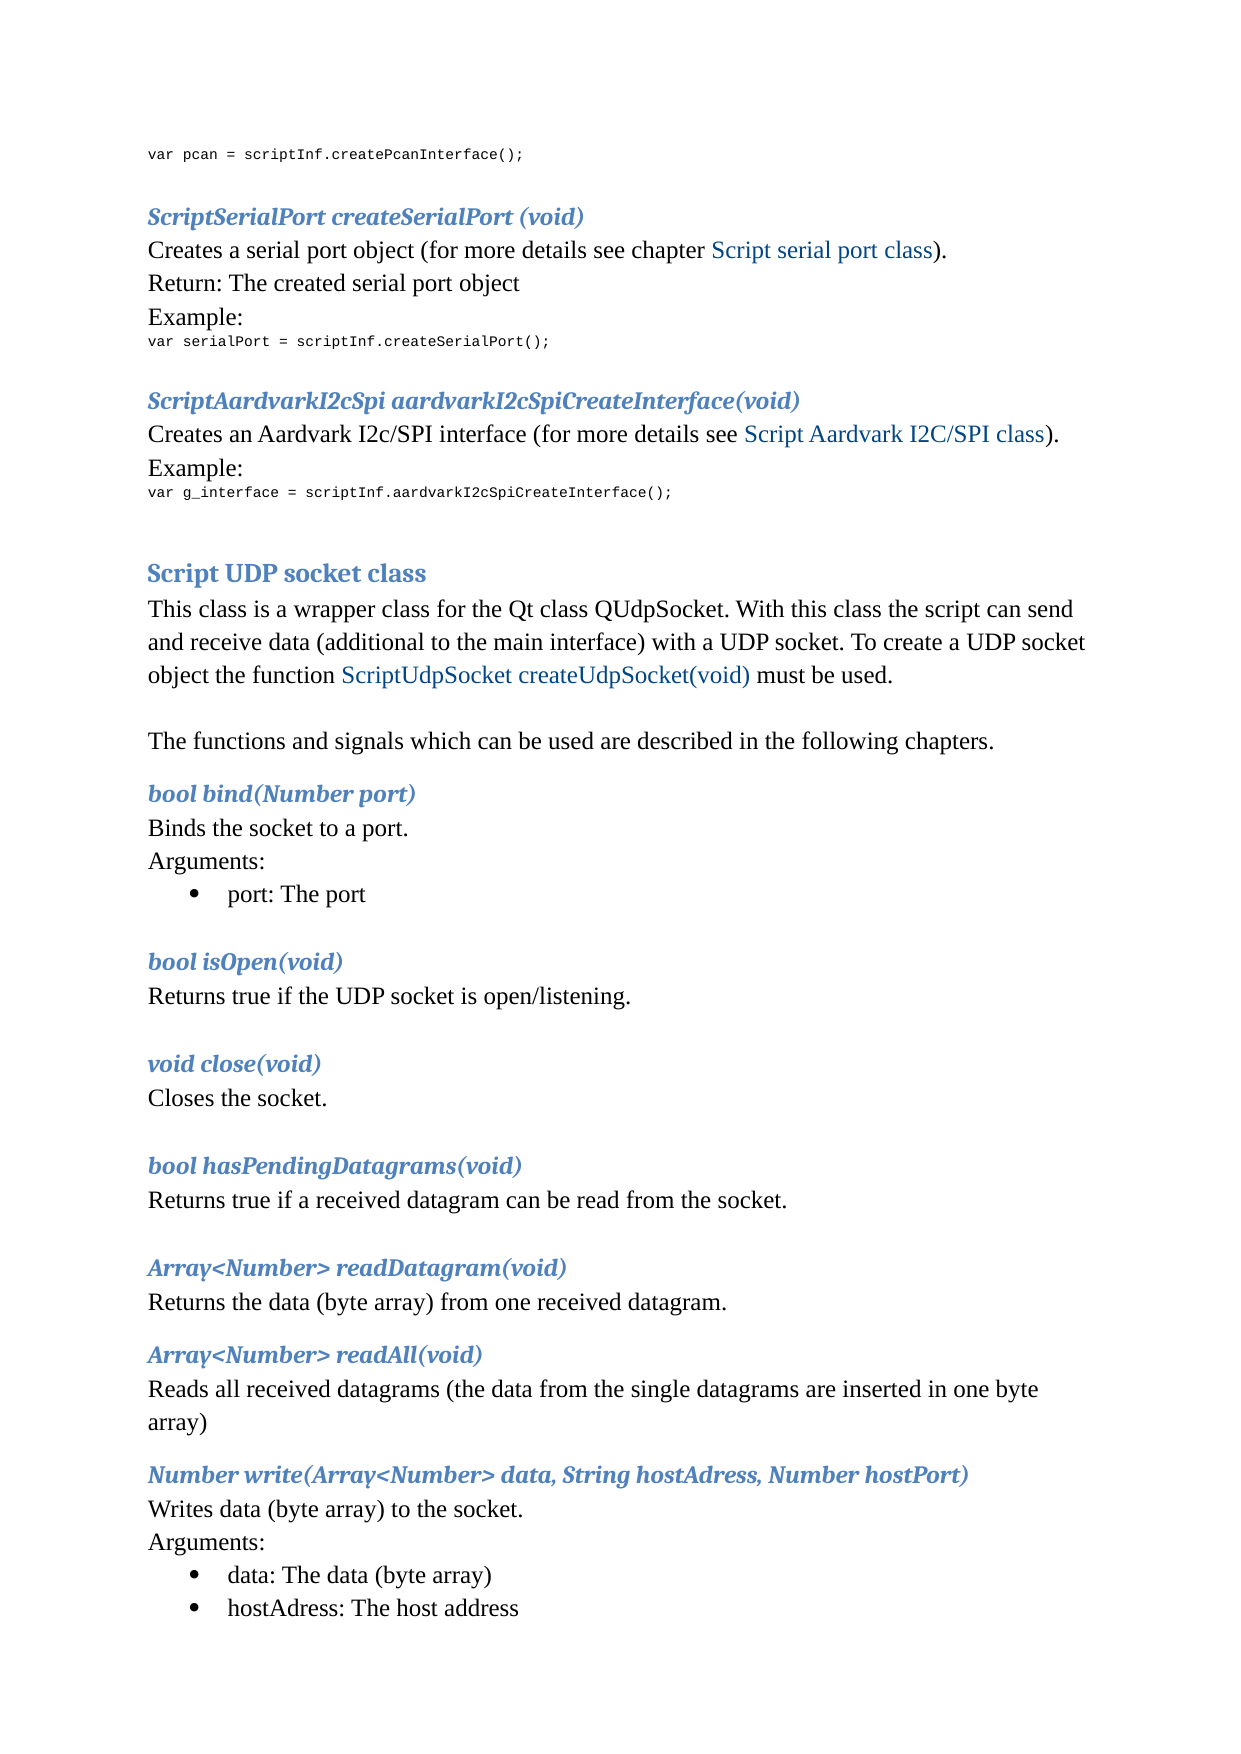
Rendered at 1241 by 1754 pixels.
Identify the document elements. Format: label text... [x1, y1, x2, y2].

text Arguments: [148, 846, 1093, 875]
subtitle void close(void) [148, 1050, 1093, 1079]
text Arguments: [148, 1527, 1093, 1556]
text var pcan = scriptInf.createPcanInterface(); [148, 148, 1093, 164]
text Writes data (byte array) to the socket. [148, 1494, 1093, 1523]
text Returns true if a received datagram can be read from the socket. [148, 1185, 1093, 1214]
subtitle Array<Number> readDatagram(void) [148, 1254, 1093, 1283]
text var serialPort = scriptInf.createSerialPort(); [148, 334, 1093, 351]
list data: The data (byte array) [190, 1560, 1093, 1589]
subtitle Script UDP socket class [148, 558, 1093, 589]
subtitle ScriptAardvarkI2cSpi aardvarkI2cSpiCreateInterface(void) [148, 387, 1093, 415]
list port: The port [190, 879, 1093, 908]
subtitle ScriptSerialPort createSerialPort (void) [148, 202, 1093, 231]
subtitle bool isOpen(void) [148, 948, 1093, 977]
subtitle bool bind(Number port) [148, 780, 1093, 809]
list hostAdress: The host address [190, 1593, 1093, 1622]
text The functions and signals which can be used are described in the following chapters. [148, 726, 1093, 755]
text Creates a serial port object (for more details see chapter Script serial port class). [148, 236, 1093, 264]
subtitle bool hasPendingDatagrams(void) [148, 1152, 1093, 1181]
text Binds the socket to a port. [148, 813, 1093, 842]
text Returns the data (byte array) from one received datagram. [148, 1287, 1093, 1316]
text Example: [148, 302, 1093, 330]
subtitle Array<Number> readAll(void) [148, 1341, 1093, 1370]
text Creates an Aardvark I2c/SPI interface (for more details see Script Aardvark I2C/SPI class). [148, 419, 1093, 448]
text Example: [148, 453, 1093, 481]
text Closes the socket. [148, 1083, 1093, 1112]
text Return: The created serial port object [148, 268, 1093, 297]
subtitle Number write(Array<Number> data, String hostAdress, Number hostPort) [148, 1461, 1093, 1489]
text This class is a wrapper class for the Qt class QUdpSocket. With this class the script can send and receive data (additional to the main interface) with a UDP socket. To create a UDP socket object the function ScriptUdpSocket createUdpSocket(void) must be used. [148, 594, 1093, 689]
text Reads all received datagrams (the data from the single datagrams are inserted in one byte array) [148, 1374, 1093, 1436]
text Returns true if the UDP socket is open/listening. [148, 981, 1093, 1010]
text var g_interface = scriptInf.aardvarkI2cSpiCreateInterface(); [148, 486, 1093, 502]
